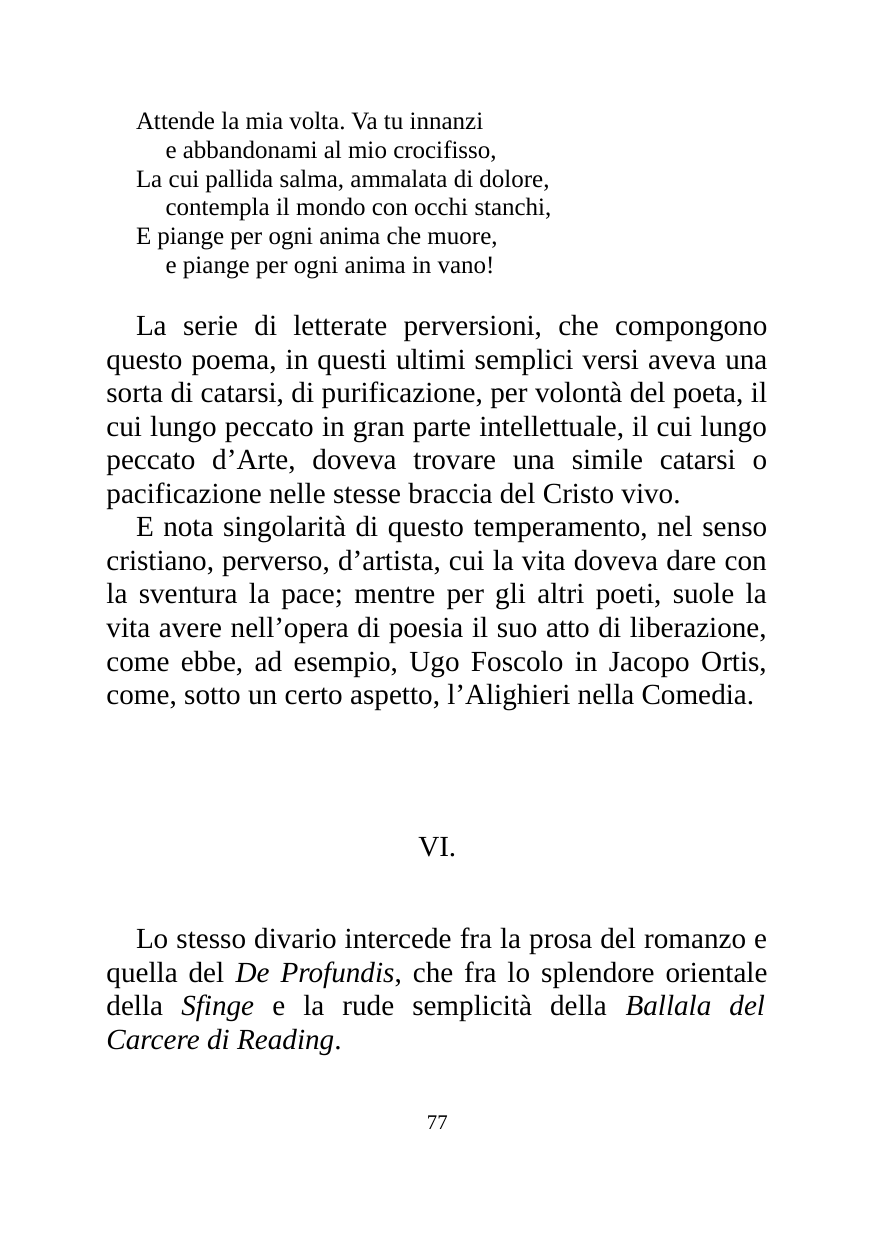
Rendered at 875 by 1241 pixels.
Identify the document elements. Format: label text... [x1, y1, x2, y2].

text La serie di letterate perversioni, che compongono questo poema, in questi ultimi semplici versi aveva una sorta di catarsi, di purificazione, per volontà del poeta, il cui lungo peccato in gran parte intellettuale, il cui lungo peccato d’Arte, doveva trovare una simile catarsi o pacificazione nelle stesse braccia del Cristo vivo. [106, 308, 768, 509]
text Attende la mia volta. Va tu innanzi e abbandonami al mio crocifisso, [136, 106, 768, 164]
subtitle VI. [106, 829, 768, 862]
text E piange per ogni anima che muore, e piange per ogni anima in vano! [136, 221, 768, 279]
text La cui pallida salma, ammalata di dolore, contempla il mondo con occhi stanchi, [136, 164, 768, 221]
text E nota singolarità di questo temperamento, nel senso cristiano, perverso, d’artista, cui la vita doveva dare con la sventura la pace; mentre per gli altri poeti, suole la vita avere nell’opera di poesia il suo atto di liberazione, come ebbe, ad esempio, Ugo Foscolo in Jacopo Ortis, come, sotto un certo aspetto, l’Alighieri nella Comedia. [106, 509, 768, 711]
text Lo stesso divario intercede fra la prosa del romanzo e quella del De Profundis, che fra lo splendore orientale della Sfinge e la rude semplicità della Ballala del Carcere di Reading. [106, 921, 768, 1056]
